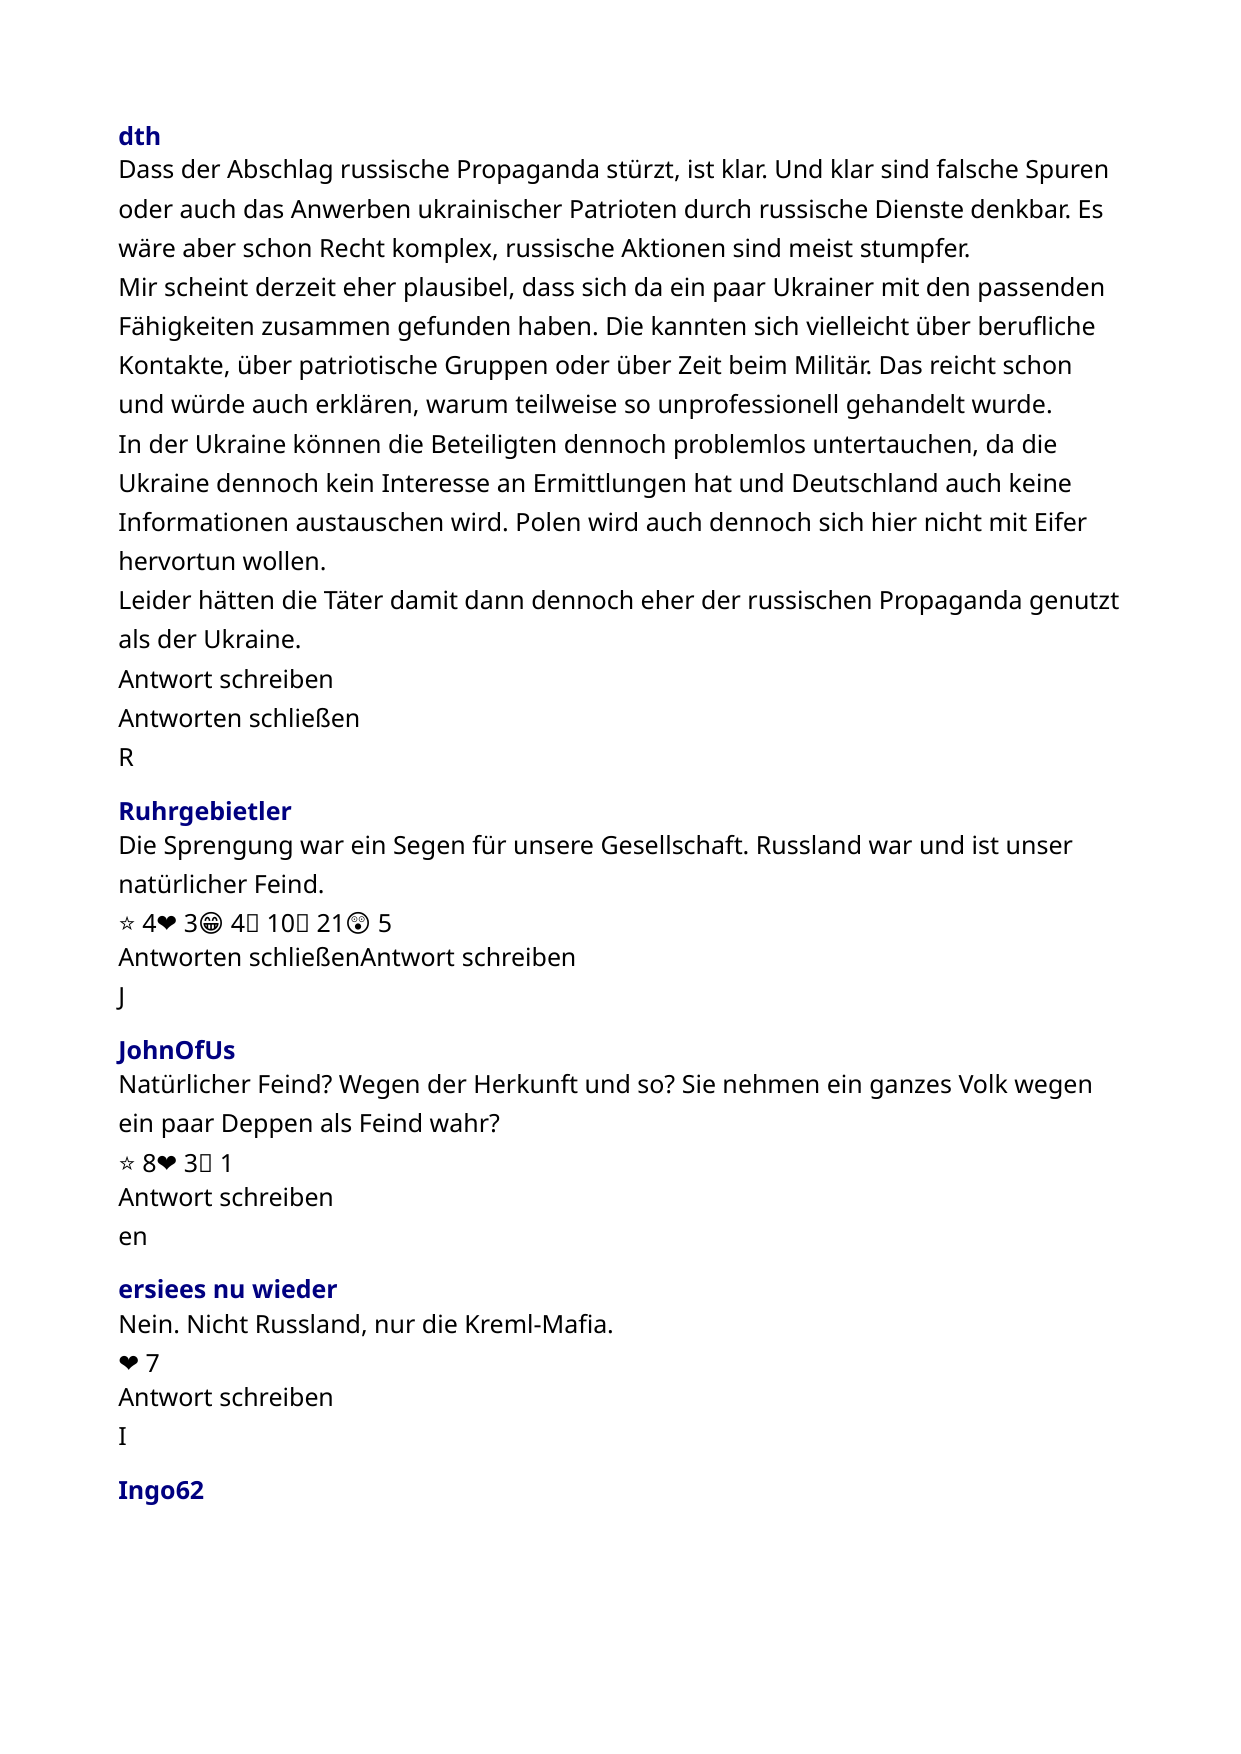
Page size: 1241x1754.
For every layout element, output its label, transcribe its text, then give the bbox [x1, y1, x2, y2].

text ⭐️ 4❤️ 3😁 4🙁 10🤨 21😲 5 [118, 906, 1122, 940]
text Natürlicher Feind? Wegen der Herkunft und so? Sie nehmen ein ganzes Volk wegen ein paar Deppen als Feind wahr? [118, 1067, 1122, 1140]
text ⭐️ 8❤️ 3🤨 1 [118, 1145, 1122, 1179]
text Antworten schließen [118, 701, 1122, 734]
text I [118, 1419, 1122, 1453]
text Antworten schließenAntwort schreiben [118, 940, 1122, 974]
subtitle Ruhrgebietler [118, 793, 1122, 827]
text Die Sprengung war ein Segen für unsere Gesellschaft. Russland war und ist unser natürlicher Feind. [118, 827, 1122, 901]
text In der Ukraine können die Beteiligten dennoch problemlos untertauchen, da die Ukraine dennoch kein Interesse an Ermittlungen hat und Deutschland auch keine Informationen austauschen wird. Polen wird auch dennoch sich hier nicht mit Eifer hervortun wollen. [118, 426, 1122, 578]
text J [118, 979, 1122, 1013]
subtitle ersiees nu wieder [118, 1272, 1122, 1306]
text Mir scheint derzeit eher plausibel, dass sich da ein paar Ukrainer mit den passenden Fähigkeiten zusammen gefunden haben. Die kannten sich vielleicht über berufliche Kontakte, über patriotische Gruppen oder über Zeit beim Militär. Das reicht schon und würde auch erklären, warum teilweise so unprofessionell gehandelt wurde. [118, 270, 1122, 421]
text ❤️ 7 [118, 1345, 1122, 1379]
text Antwort schreiben [118, 1379, 1122, 1413]
text Antwort schreiben [118, 661, 1122, 695]
text Nein. Nicht Russland, nur die Kreml-Mafia. [118, 1306, 1122, 1340]
text en [118, 1218, 1122, 1252]
subtitle Ingo62 [118, 1472, 1122, 1506]
text Dass der Abschlag russische Propaganda stürzt, ist klar. Und klar sind falsche Spuren oder auch das Anwerben ukrainischer Patrioten durch russische Dienste denkbar. Es wäre aber schon Recht komplex, russische Aktionen sind meist stumpfer. [118, 152, 1122, 264]
subtitle dth [118, 118, 1122, 152]
subtitle JohnOfUs [118, 1033, 1122, 1067]
text Leider hätten die Täter damit dann dennoch eher der russischen Propaganda genutzt als der Ukraine. [118, 583, 1122, 656]
text R [118, 740, 1122, 774]
text Antwort schreiben [118, 1179, 1122, 1213]
